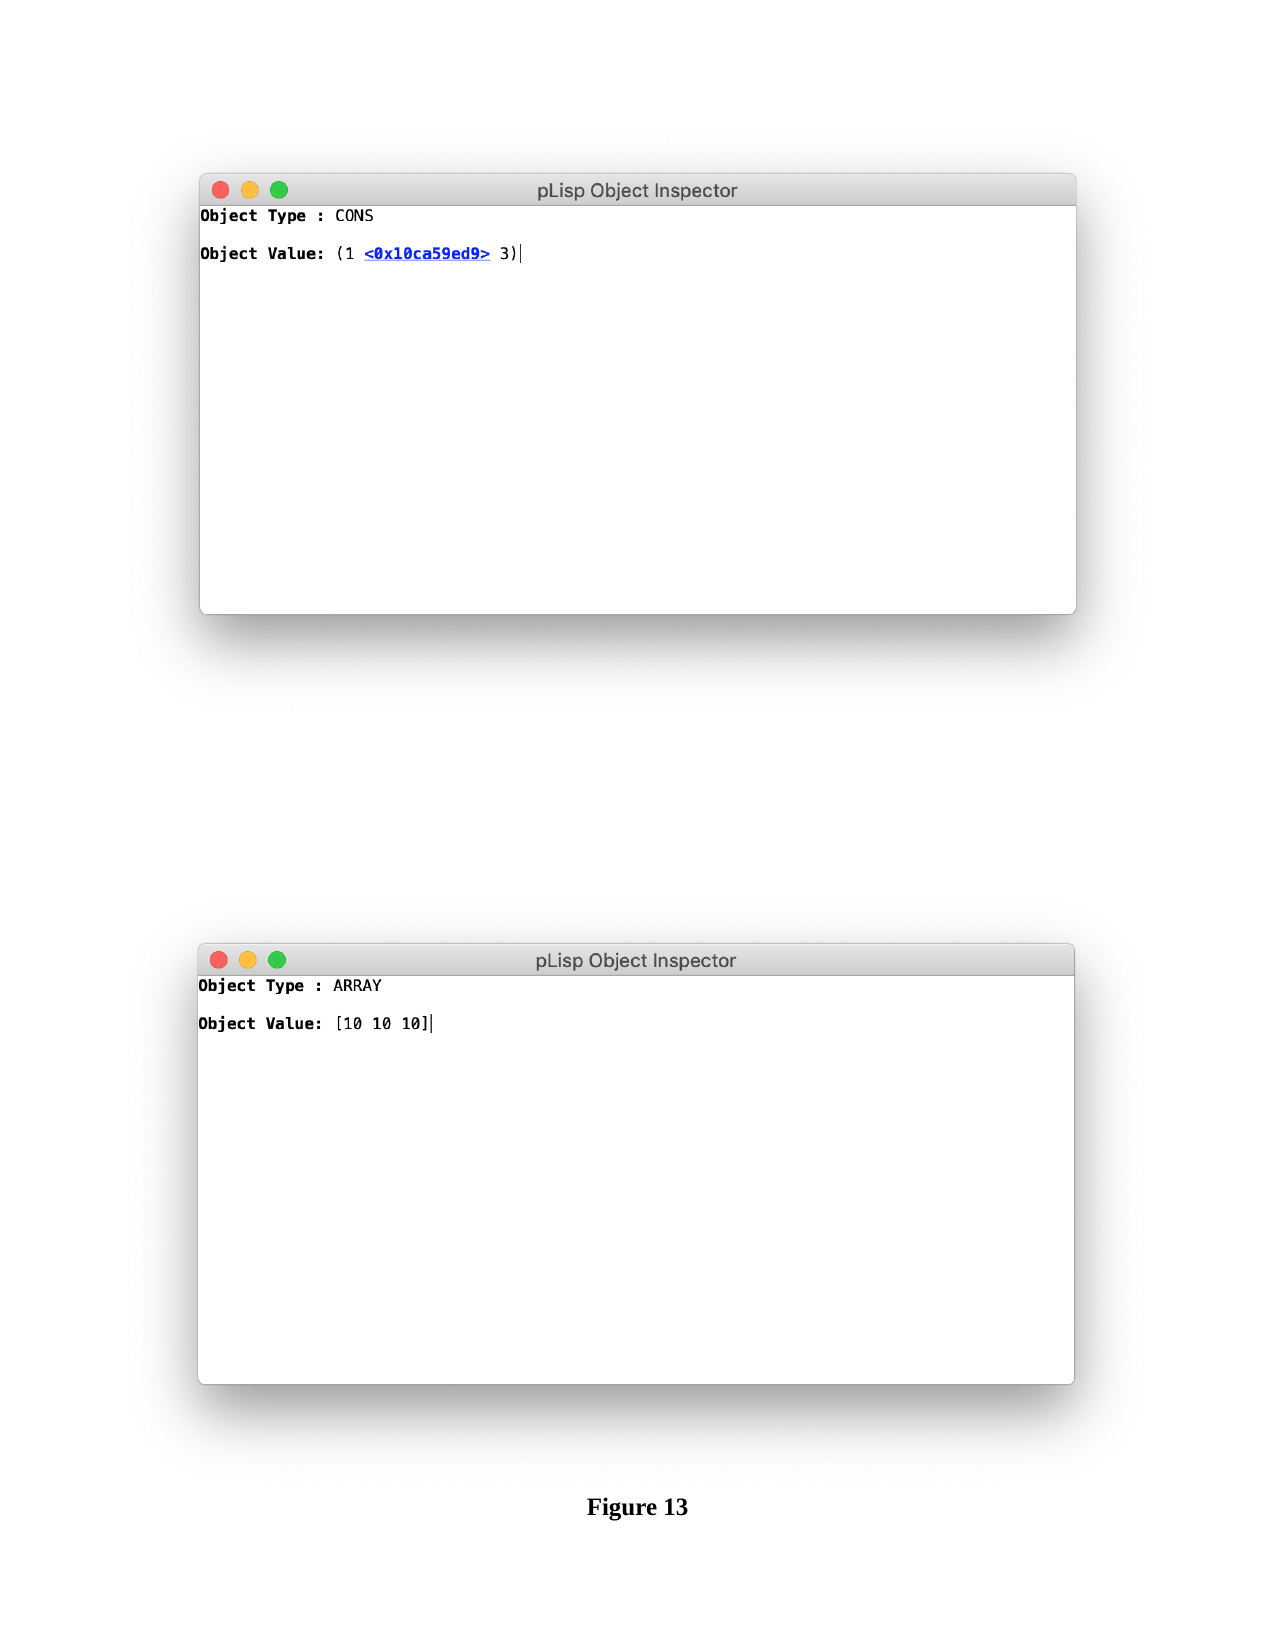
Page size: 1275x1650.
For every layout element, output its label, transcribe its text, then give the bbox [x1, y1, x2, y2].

text Figure 13 [118, 866, 1157, 1521]
picture [116, 888, 1156, 1492]
picture [118, 118, 1157, 722]
